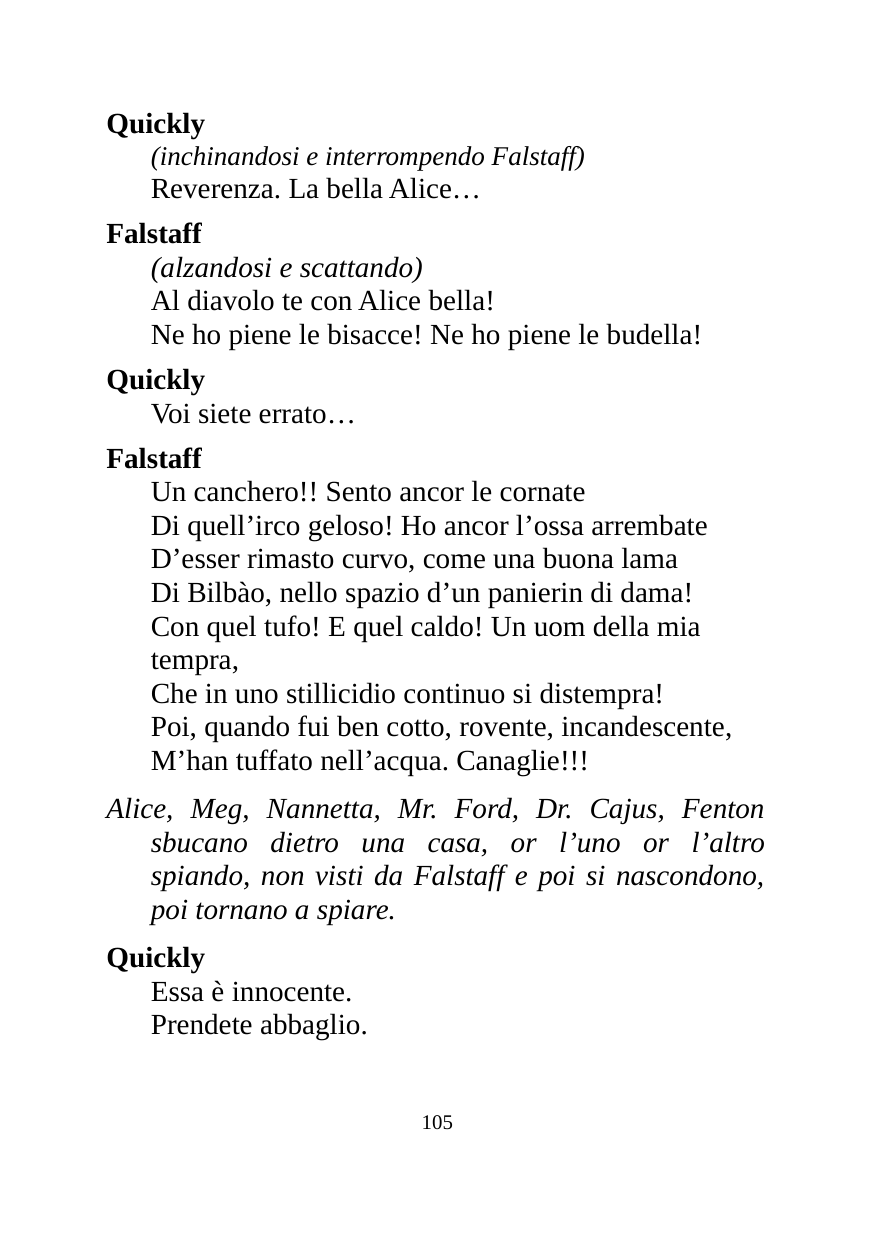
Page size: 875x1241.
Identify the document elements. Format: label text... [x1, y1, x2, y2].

text (alzandosi e scattando) Al diavolo te con Alice bella! Ne ho piene le bisacce! Ne ho piene le budella! [151, 250, 768, 350]
text Un canchero!! Sento ancor le cornate Di quell’irco geloso! Ho ancor l’ossa arrembate D’esser rimasto curvo, come una buona lama Di Bilbào, nello spazio d’un panierin di dama! Con quel tufo! E quel caldo! Un uom della mia tempra, Che in uno stillicidio continuo si distempra! Poi, quando fui ben cotto, rovente, incandescente, M’han tuffato nell’acqua. Canaglie!!! [151, 474, 768, 776]
text Voi siete errato… [151, 396, 768, 429]
text Quickly [106, 362, 768, 396]
text Essa è innocente. Prendete abbaglio. [151, 974, 768, 1041]
text Falstaff [106, 441, 768, 474]
text Alice, Meg, Nannetta, Mr. Ford, Dr. Cajus, Fenton sbucano dietro una casa, or l’uno or l’altro spiando, non visti da Falstaff e poi si nascondono, poi tornano a spiare. [106, 791, 768, 925]
text Quickly [106, 106, 768, 140]
text Falstaff [106, 216, 768, 250]
text (inchinandosi e interrompendo Falstaff) Reverenza. La bella Alice… [151, 140, 768, 204]
text Quickly [106, 940, 768, 974]
